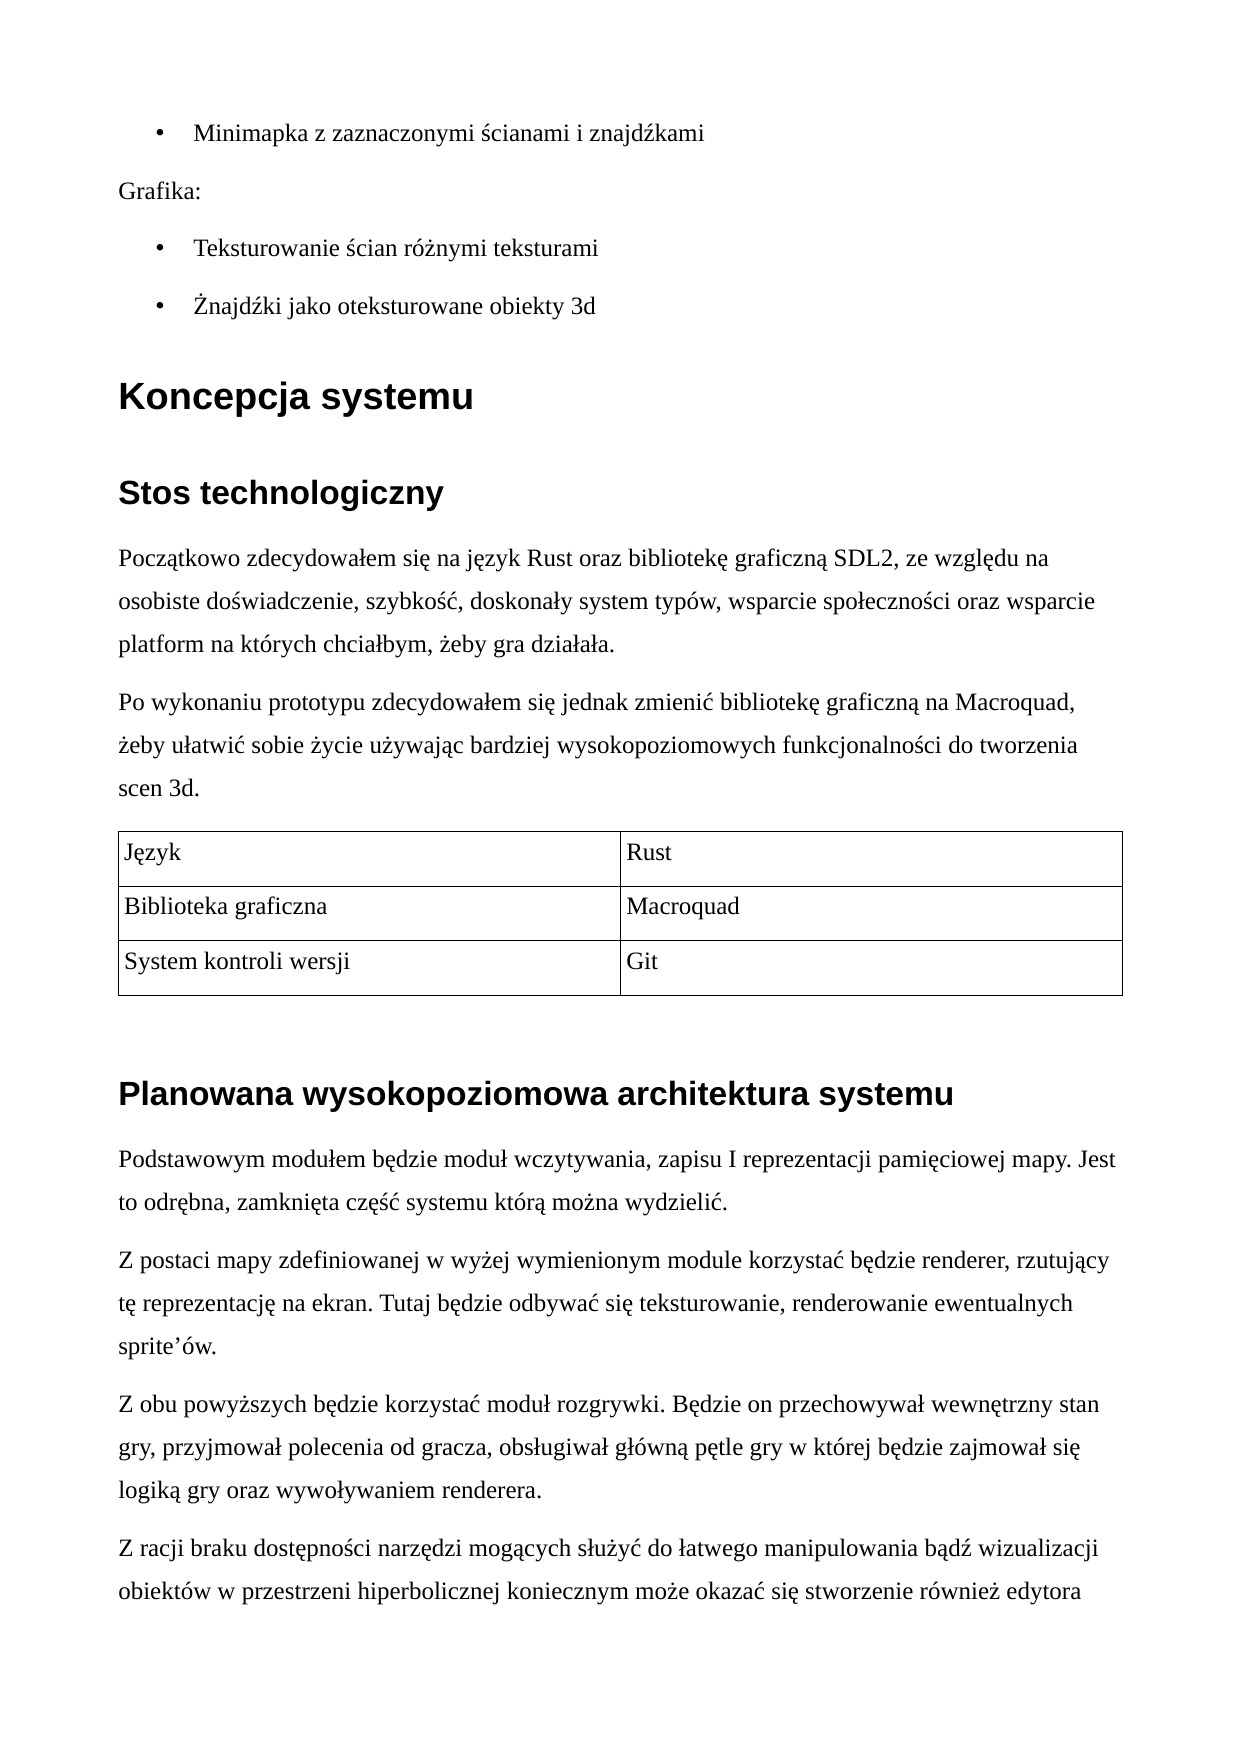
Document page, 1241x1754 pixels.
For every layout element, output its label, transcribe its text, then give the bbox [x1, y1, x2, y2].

text Grafika: [118, 176, 1122, 204]
subtitle Planowana wysokopoziomowa architektura systemu [118, 1073, 1122, 1112]
text Po wykonaniu prototypu zdecydowałem się jednak zmienić bibliotekę graficzną na Macroquad, żeby ułatwić sobie życie używając bardziej wysokopoziomowych funkcjonalności do tworzenia scen 3d. [118, 687, 1122, 802]
table_cell System kontroli wersji [119, 941, 620, 995]
text Z racji braku dostępności narzędzi mogących służyć do łatwego manipulowania bądź wizualizacji obiektów w przestrzeni hiperbolicznej koniecznym może okazać się stworzenie również edytora [118, 1533, 1122, 1604]
list Teksturowanie ścian różnymi teksturami [156, 233, 1122, 262]
table_cell Biblioteka graficzna [119, 887, 620, 940]
text Z postaci mapy zdefiniowanej w wyżej wymienionym module korzystać będzie renderer, rzutujący tę reprezentację na ekran. Tutaj będzie odbywać się teksturowanie, renderowanie ewentualnych sprite’ów. [118, 1245, 1122, 1360]
text Podstawowym modułem będzie moduł wczytywania, zapisu I reprezentacji pamięciowej mapy. Jest to odrębna, zamknięta część systemu którą można wydzielić. [118, 1144, 1122, 1216]
text Z obu powyższych będzie korzystać moduł rozgrywki. Będzie on przechowywał wewnętrzny stan gry, przyjmował polecenia od gracza, obsługiwał główną pętle gry w której będzie zajmował się logiką gry oraz wywoływaniem renderera. [118, 1389, 1122, 1504]
subtitle Stos technologiczny [118, 473, 1122, 511]
table_cell Macroquad [621, 887, 1122, 940]
text Początkowo zdecydowałem się na język Rust oraz bibliotekę graficzną SDL2, ze względu na osobiste doświadczenie, szybkość, doskonały system typów, wsparcie społeczności oraz wsparcie platform na których chciałbym, żeby gra działała. [118, 543, 1122, 658]
table_header Rust [621, 832, 1122, 886]
table_cell Git [621, 941, 1122, 995]
list Żnajdźki jako oteksturowane obiekty 3d [156, 291, 1122, 320]
list Minimapka z zaznaczonymi ścianami i znajdźkami [156, 118, 1122, 147]
table_header Język [119, 832, 620, 886]
subtitle Koncepcja systemu [118, 374, 1122, 418]
